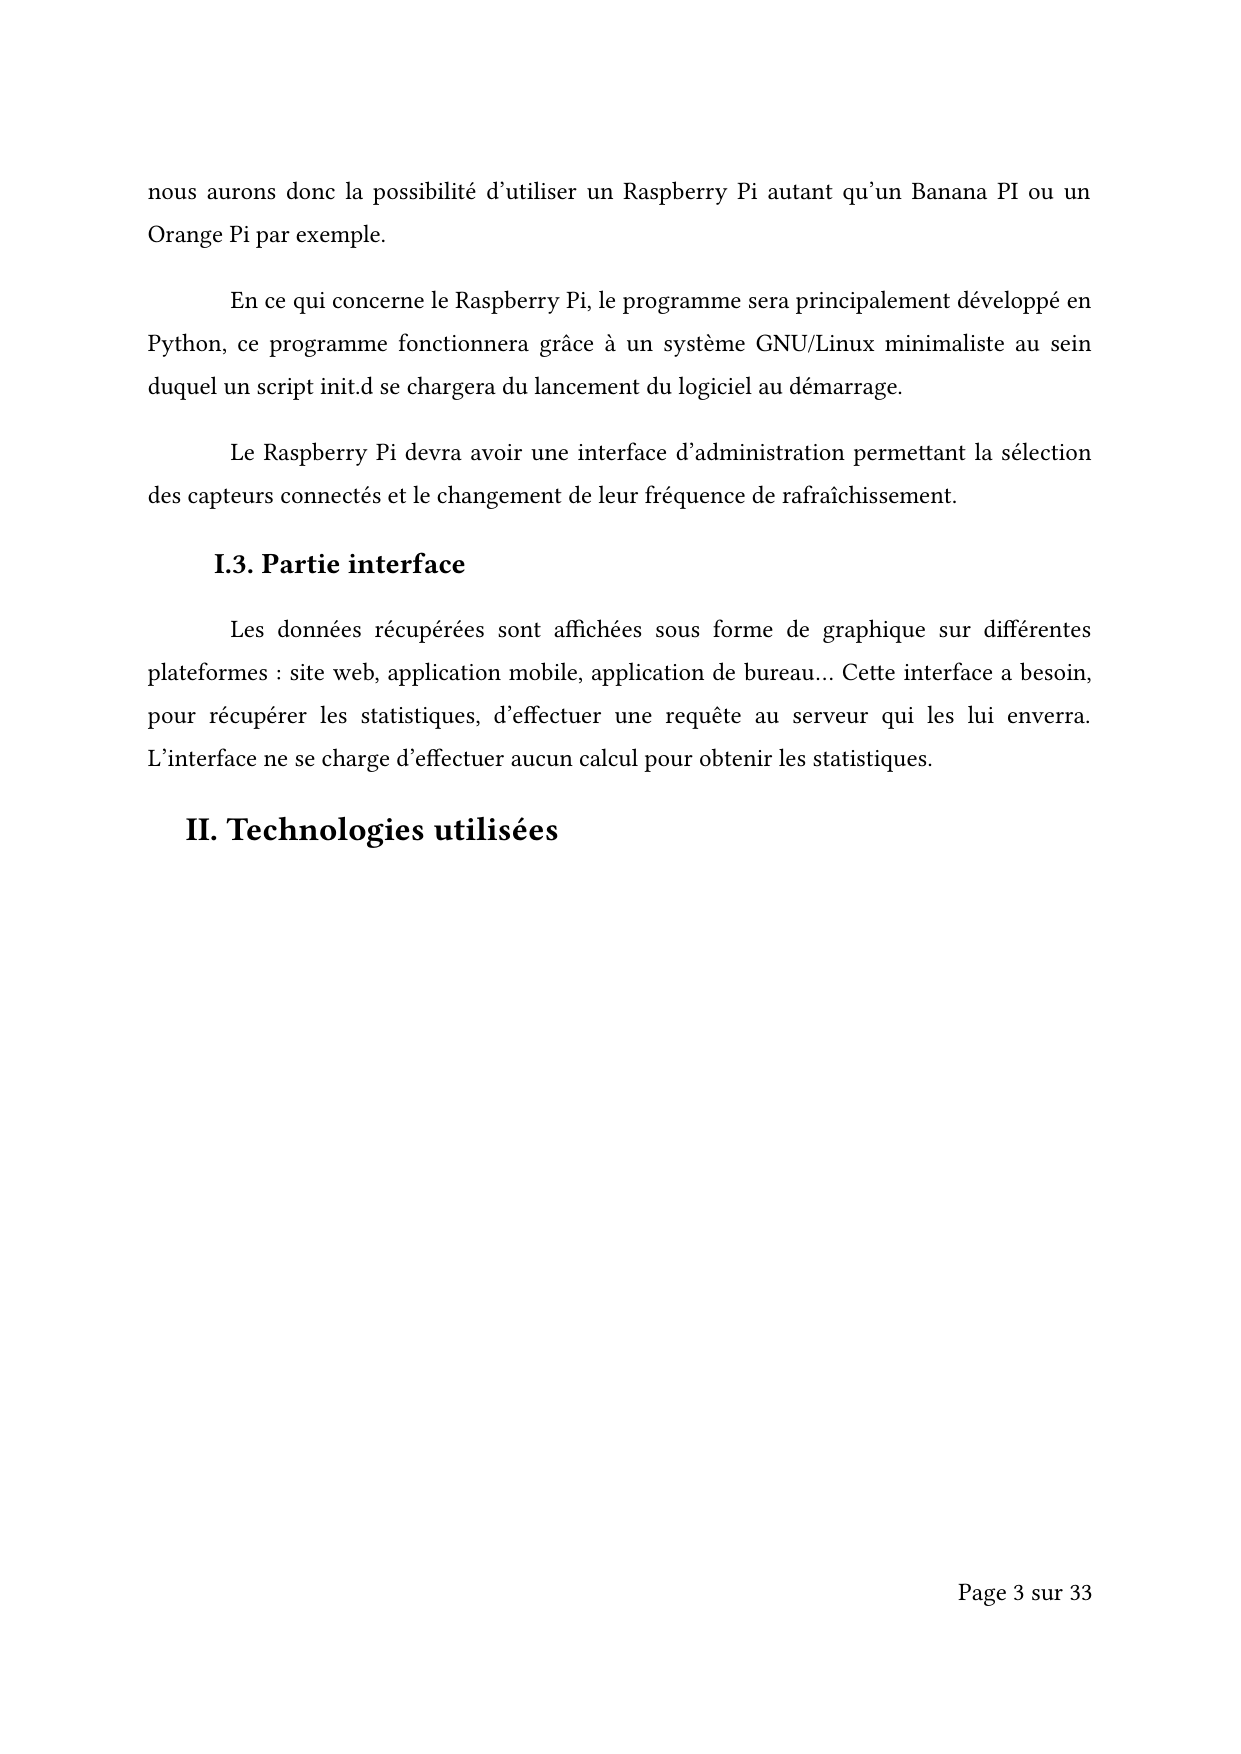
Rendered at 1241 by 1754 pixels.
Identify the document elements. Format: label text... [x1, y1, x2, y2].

text En ce qui concerne le Raspberry Pi, le programme sera principalement développé en Python, ce programme fonctionnera grâce à un système GNU/Linux minimaliste au sein duquel un script init.d se chargera du lancement du logiciel au démarrage. [148, 286, 1093, 401]
text Le Raspberry Pi devra avoir une interface d’administration permettant la sélection des capteurs connectés et le changement de leur fréquence de rafraîchissement. [148, 438, 1093, 510]
text Les données récupérées sont affichées sous forme de graphique sur différentes plateformes : site web, application mobile, application de bureau… Cette interface a besoin, pour récupérer les statistiques, d’effectuer une requête au serveur qui les lui enverra. L’interface ne se charge d’effectuer aucun calcul pour obtenir les statistiques. [148, 615, 1093, 772]
subtitle Technologies utilisées [177, 810, 1093, 848]
subtitle Partie interface [148, 548, 1093, 581]
text nous aurons donc la possibilité d’utiliser un Raspberry Pi autant qu’un Banana PI ou un Orange Pi par exemple. [148, 177, 1093, 248]
